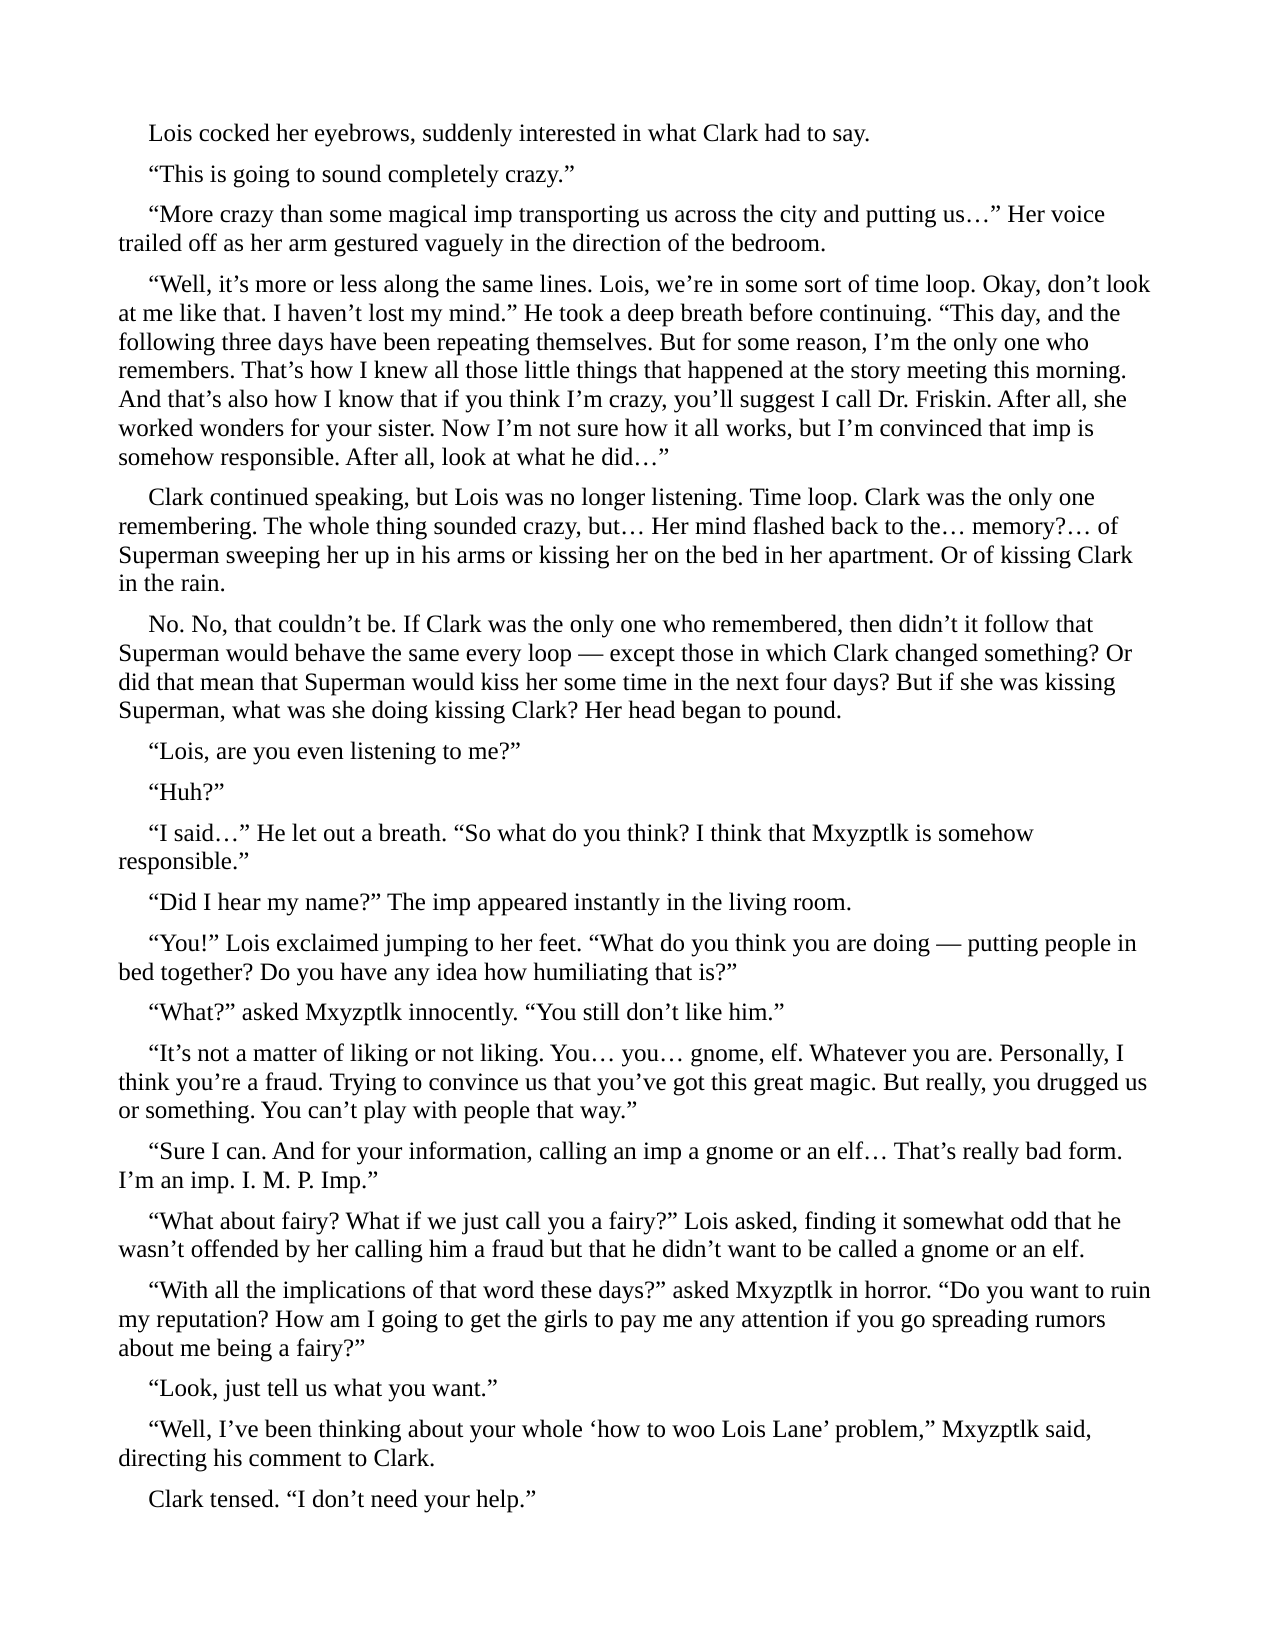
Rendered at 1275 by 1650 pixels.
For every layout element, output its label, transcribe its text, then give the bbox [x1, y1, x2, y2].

text “Sure I can. And for your information, calling an imp a gnome or an elf… That’s really bad form. I’m an imp. I. M. P. Imp.” [118, 1136, 1157, 1194]
text “What?” asked Mxyzptlk innocently. “You still don’t like him.” [118, 997, 1157, 1026]
text “Did I hear my name?” The imp appeared instantly in the living room. [118, 887, 1157, 916]
text Clark continued speaking, but Lois was no longer listening. Time loop. Clark was the only one remembering. The whole thing sounded crazy, but… Her mind flashed back to the… memory?… of Superman sweeping her up in his arms or kissing her on the bed in her apartment. Or of kissing Clark in the rain. [118, 482, 1157, 597]
text Clark tensed. “I don’t need your help.” [118, 1484, 1157, 1512]
text “You!” Lois exclaimed jumping to her feet. “What do you think you are doing — putting people in bed together? Do you have any idea how humiliating that is?” [118, 928, 1157, 985]
text “Huh?” [118, 777, 1157, 806]
text “What about fairy? What if we just call you a fairy?” Lois asked, finding it somewhat odd that he wasn’t offended by her calling him a fraud but that he didn’t want to be called a gnome or an elf. [118, 1206, 1157, 1263]
text “This is going to sound completely crazy.” [118, 159, 1157, 188]
text “Well, it’s more or less along the same lines. Lois, we’re in some sort of time loop. Okay, don’t look at me like that. I haven’t lost my mind.” He took a deep breath before continuing. “This day, and the following three days have been repeating themselves. But for some reason, I’m the only one who remembers. That’s how I knew all those little things that happened at the story meeting this morning. And that’s also how I know that if you think I’m crazy, you’ll suggest I call Dr. Friskin. After all, she worked wonders for your sister. Now I’m not sure how it all works, but I’m convinced that imp is somehow responsible. After all, look at what he did…” [118, 269, 1157, 470]
text “Lois, are you even listening to me?” [118, 736, 1157, 765]
text No. No, that couldn’t be. If Clark was the only one who remembered, then didn’t it follow that Superman would behave the same every loop — except those in which Clark changed something? Or did that mean that Superman would kiss her some time in the next four days? But if she was kissing Superman, what was she doing kissing Clark? Her head began to pound. [118, 609, 1157, 724]
text Lois cocked her eyebrows, suddenly interested in what Clark had to say. [118, 118, 1157, 147]
text “Look, just tell us what you want.” [118, 1373, 1157, 1402]
text “More crazy than some magical imp transporting us across the city and putting us…” Her voice trailed off as her arm gestured vaguely in the direction of the bedroom. [118, 199, 1157, 257]
text “I said…” He let out a breath. “So what do you think? I think that Mxyzptlk is somehow responsible.” [118, 818, 1157, 875]
text “With all the implications of that word these days?” asked Mxyzptlk in horror. “Do you want to ruin my reputation? How am I going to get the girls to pay me any attention if you go spreading rumors about me being a fairy?” [118, 1275, 1157, 1362]
text “It’s not a matter of liking or not liking. You… you… gnome, elf. Whatever you are. Personally, I think you’re a fraud. Trying to convince us that you’ve got this great magic. But really, you drugged us or something. You can’t play with people that way.” [118, 1038, 1157, 1124]
text “Well, I’ve been thinking about your whole ‘how to woo Lois Lane’ problem,” Mxyzptlk said, directing his comment to Clark. [118, 1414, 1157, 1472]
